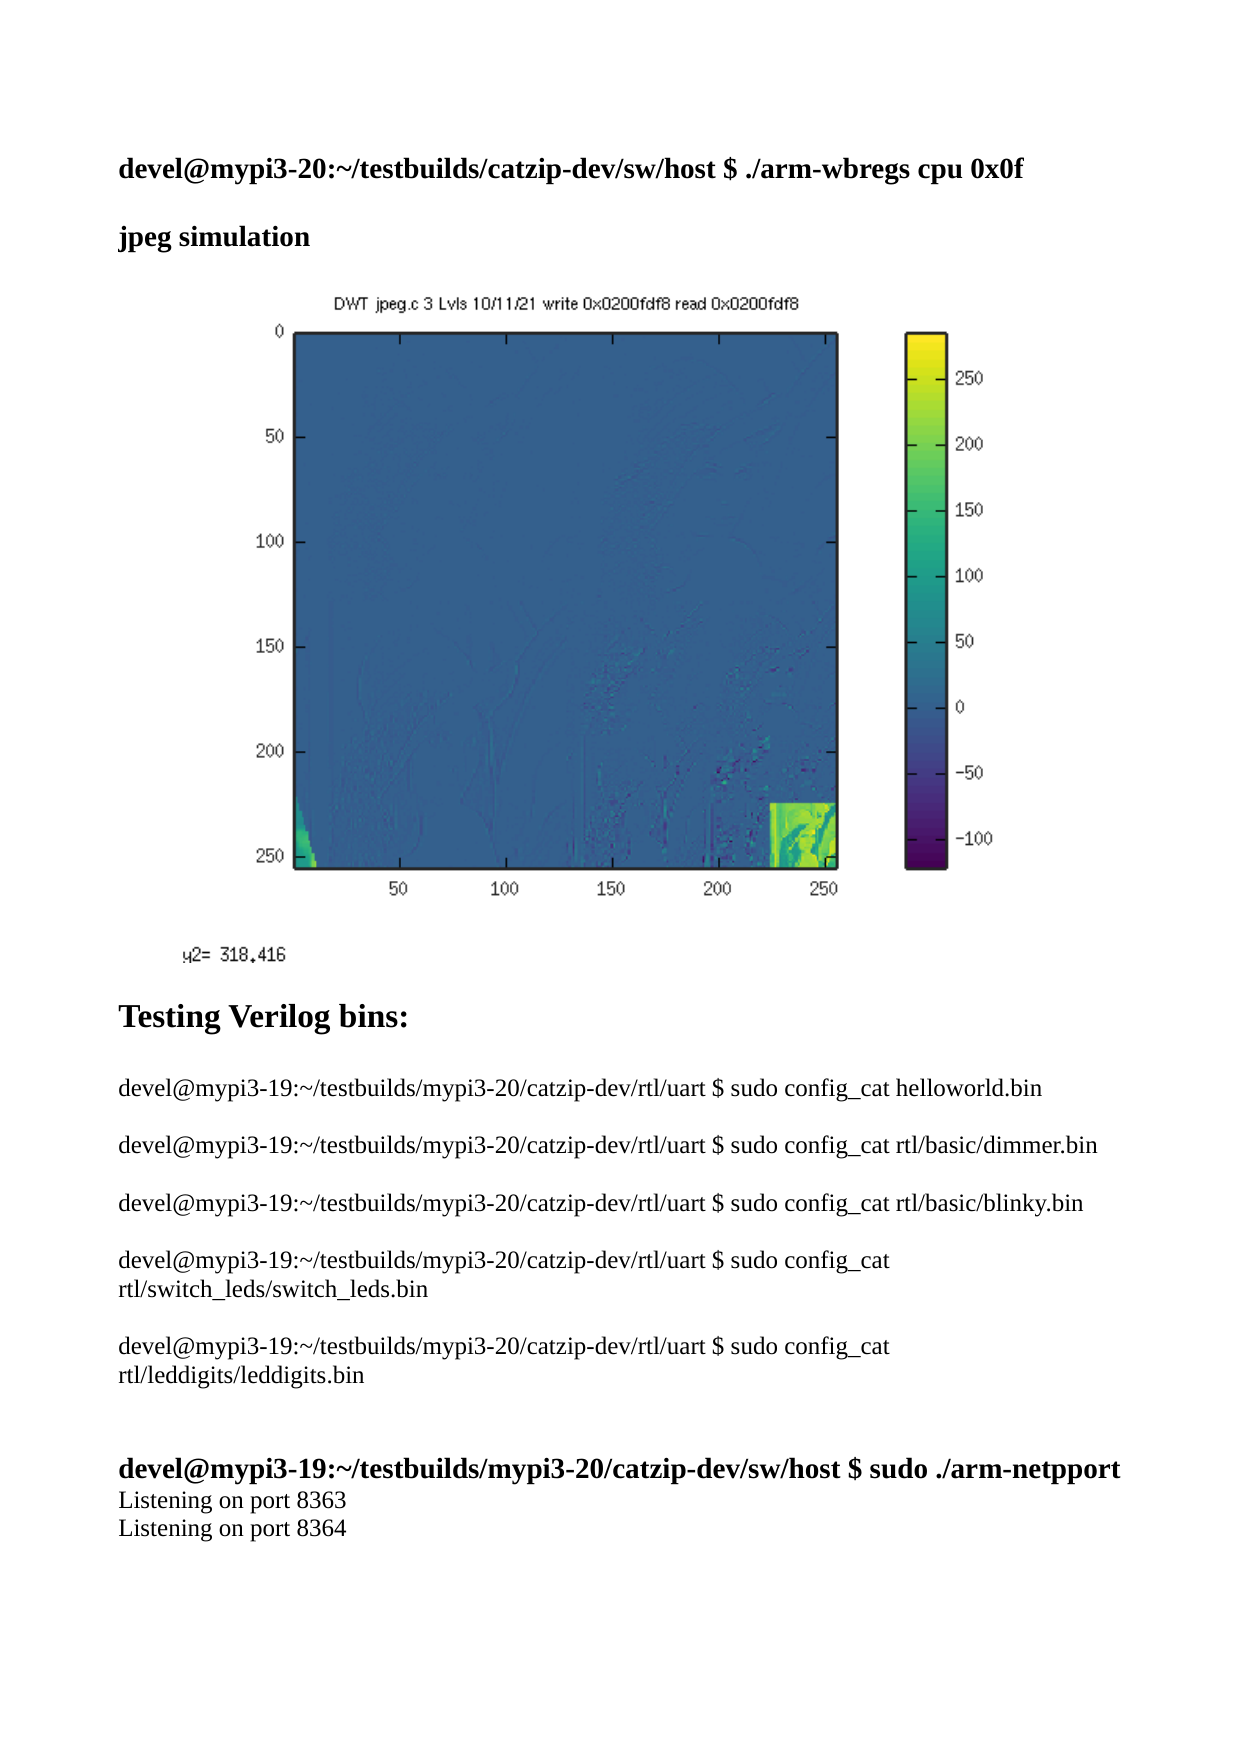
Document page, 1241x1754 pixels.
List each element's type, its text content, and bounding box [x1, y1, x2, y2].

text devel@mypi3-19:~/testbuilds/mypi3-20/catzip-dev/rtl/uart $ sudo config_cat helloworld.bin [118, 1073, 1122, 1101]
text Listening on port 8363 [118, 1485, 1122, 1513]
text devel@mypi3-19:~/testbuilds/mypi3-20/catzip-dev/rtl/uart $ sudo config_cat rtl/basic/dimmer.bin [118, 1130, 1122, 1159]
text devel@mypi3-19:~/testbuilds/mypi3-20/catzip-dev/sw/host $ sudo ./arm-netpport [118, 1451, 1122, 1485]
text devel@mypi3-20:~/testbuilds/catzip-dev/sw/host $ ./arm-wbregs cpu 0x0f [118, 152, 1122, 185]
text devel@mypi3-19:~/testbuilds/mypi3-20/catzip-dev/rtl/uart $ sudo config_cat rtl/leddigits/leddigits.bin [118, 1331, 1122, 1389]
picture [182, 285, 1058, 963]
text Testing Verilog bins: [118, 996, 1122, 1034]
text devel@mypi3-19:~/testbuilds/mypi3-20/catzip-dev/rtl/uart $ sudo config_cat rtl/switch_leds/switch_leds.bin [118, 1245, 1122, 1303]
text Listening on port 8364 [118, 1513, 1122, 1542]
text jpeg simulation [118, 219, 1122, 252]
text devel@mypi3-19:~/testbuilds/mypi3-20/catzip-dev/rtl/uart $ sudo config_cat rtl/basic/blinky.bin [118, 1188, 1122, 1216]
